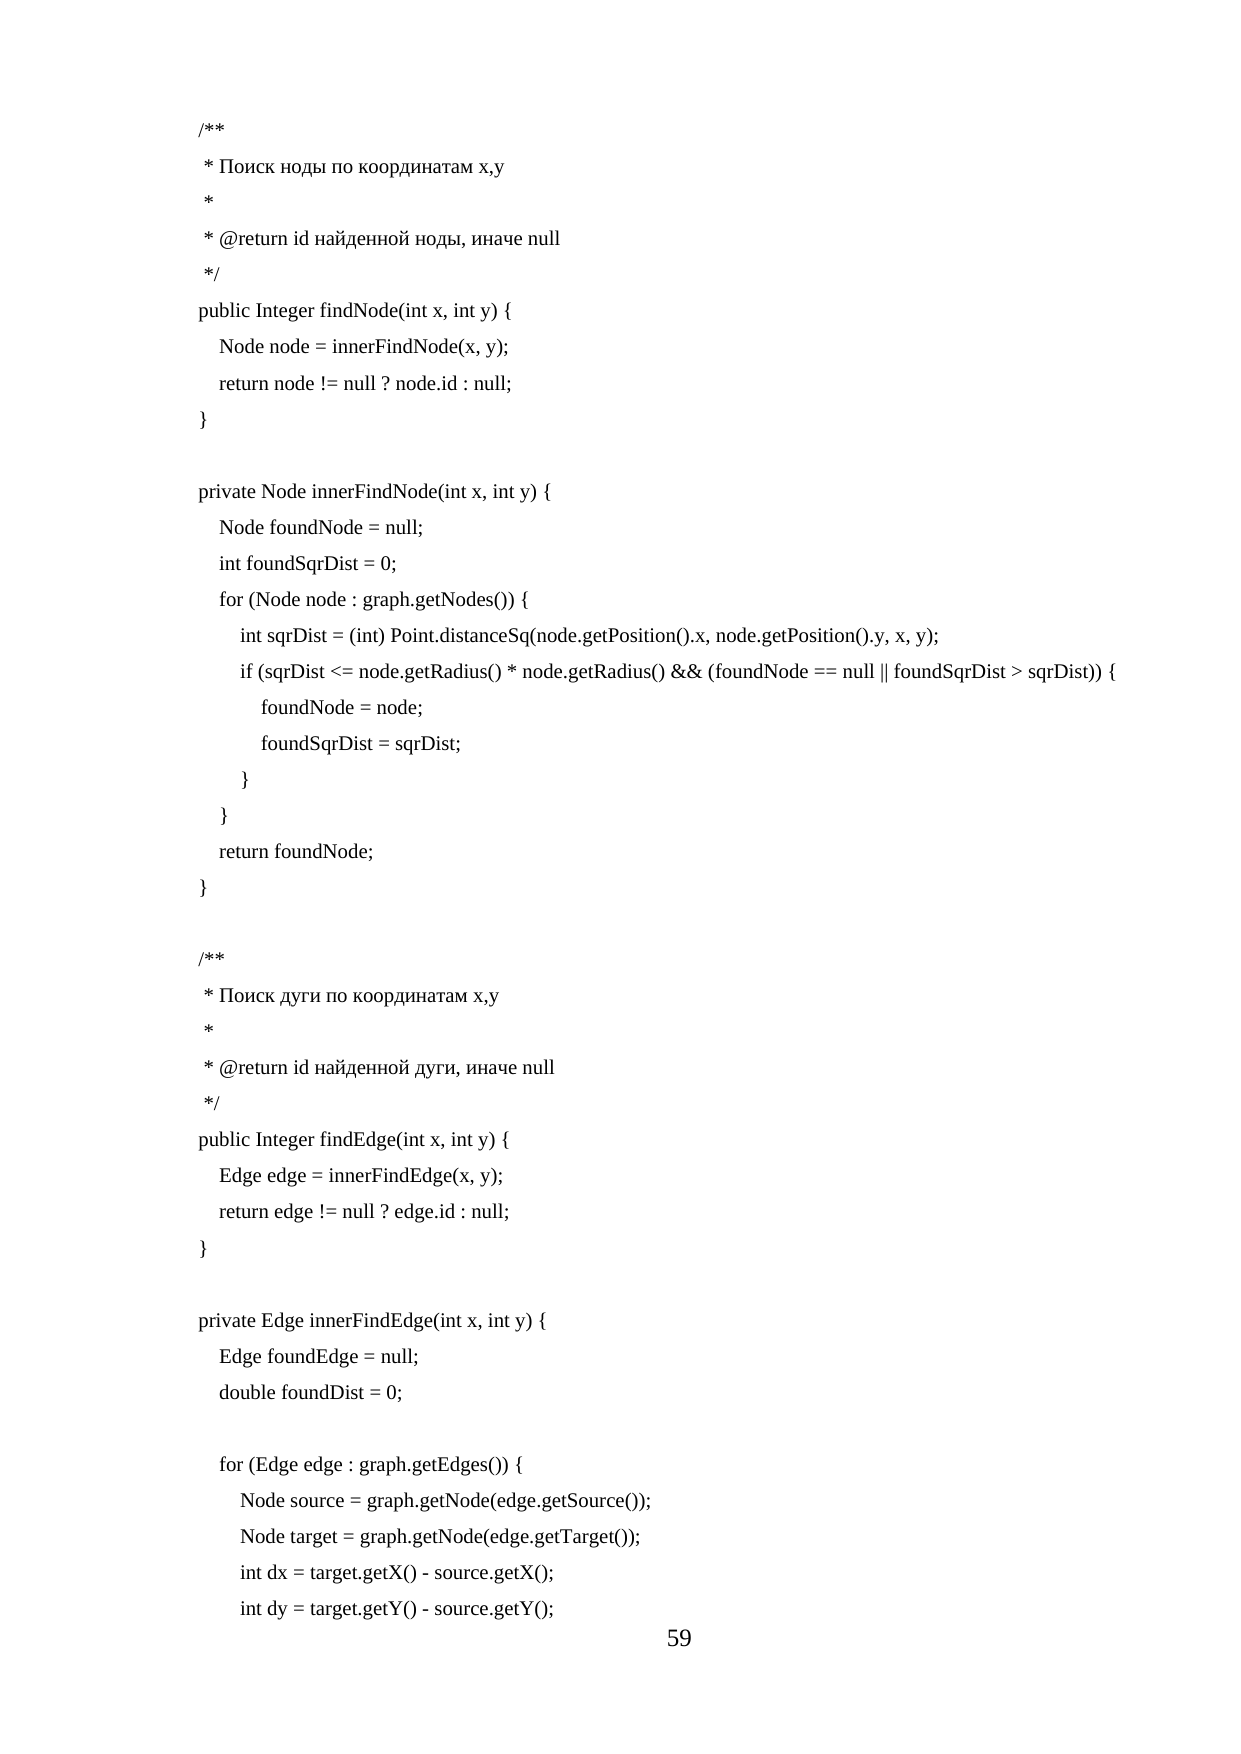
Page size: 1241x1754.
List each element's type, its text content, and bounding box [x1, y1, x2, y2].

text int sqrDist = (int) Point.distanceSq(node.getPosition().x, node.getPosition().y, x, y); [177, 623, 1181, 647]
text double foundDist = 0; [177, 1379, 1181, 1404]
text int dx = target.getX() - source.getX(); [177, 1560, 1181, 1584]
text foundNode = node; [177, 695, 1181, 719]
text } [177, 875, 1181, 899]
text public Integer findEdge(int x, int y) { [177, 1127, 1181, 1151]
text if (sqrDist <= node.getRadius() * node.getRadius() && (foundNode == null || foundSqrDist > sqrDist)) { [177, 659, 1181, 683]
text int dy = target.getY() - source.getY(); [177, 1596, 1181, 1620]
text Node node = innerFindNode(x, y); [177, 334, 1181, 358]
text Node target = graph.getNode(edge.getTarget()); [177, 1524, 1181, 1548]
text */ [177, 1091, 1181, 1115]
text * [177, 190, 1181, 214]
text /** [177, 947, 1181, 971]
text } [177, 1235, 1181, 1259]
text } [177, 803, 1181, 827]
text for (Edge edge : graph.getEdges()) { [177, 1452, 1181, 1476]
text Edge edge = innerFindEdge(x, y); [177, 1163, 1181, 1187]
text return node != null ? node.id : null; [177, 370, 1181, 394]
text for (Node node : graph.getNodes()) { [177, 587, 1181, 611]
text * @return id найденной дуги, иначе null [177, 1055, 1181, 1079]
text * @return id найденной ноды, иначе null [177, 226, 1181, 250]
text */ [177, 262, 1181, 286]
text public Integer findNode(int x, int y) { [177, 298, 1181, 322]
text return edge != null ? edge.id : null; [177, 1199, 1181, 1223]
text * [177, 1019, 1181, 1043]
text * Поиск ноды по координатам x,y [177, 154, 1181, 178]
text return foundNode; [177, 839, 1181, 863]
text Edge foundEdge = null; [177, 1343, 1181, 1368]
text private Edge innerFindEdge(int x, int y) { [177, 1307, 1181, 1332]
text foundSqrDist = sqrDist; [177, 731, 1181, 755]
text } [177, 767, 1181, 791]
text Node foundNode = null; [177, 514, 1181, 539]
text } [177, 406, 1181, 431]
text private Node innerFindNode(int x, int y) { [177, 478, 1181, 503]
text Node source = graph.getNode(edge.getSource()); [177, 1488, 1181, 1512]
text int foundSqrDist = 0; [177, 551, 1181, 575]
text /** [177, 118, 1181, 142]
text * Поиск дуги по координатам x,y [177, 983, 1181, 1007]
